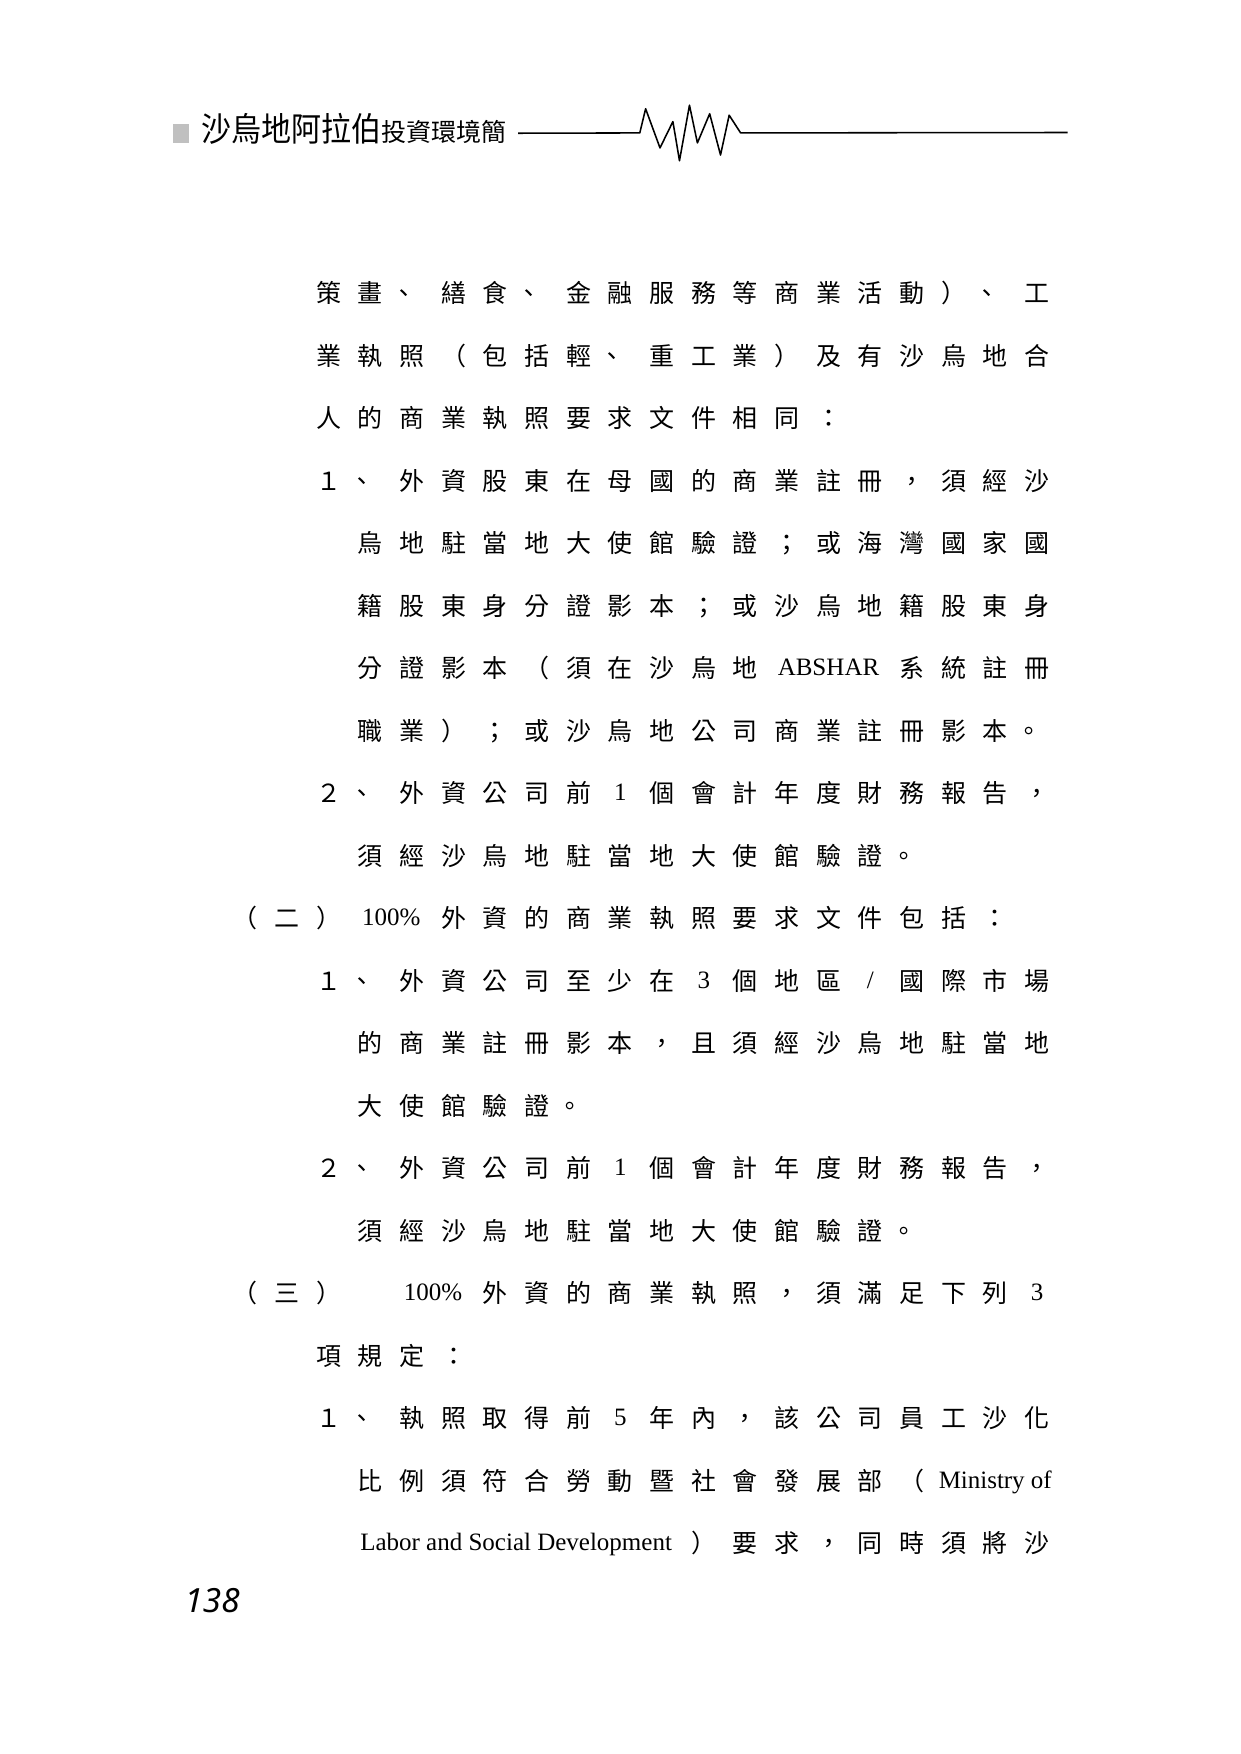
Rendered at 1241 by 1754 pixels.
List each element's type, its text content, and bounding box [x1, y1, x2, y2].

text １、外資股東在母國的商業註冊，須經沙烏地駐當地大使館驗證；或海灣國家國籍股東身分證影本；或沙烏地籍股東身分證影本（須在沙烏地ABSHAR系統註冊職業）；或沙烏地公司商業註冊影本。 [281, 438, 1058, 750]
text （三） 100%外資的商業執照，須滿足下列3項規定： [207, 1250, 1058, 1375]
text １、外資公司至少在3個地區/國際市場的商業註冊影本，且須經沙烏地駐當地大使館驗證。 [281, 938, 1058, 1125]
text 策畫、繕食、金融服務等商業活動）、工業執照（包括輕、重工業）及有沙烏地合人的商業執照要求文件相同： [207, 250, 1058, 438]
text ２、外資公司前1個會計年度財務報告，須經沙烏地駐當地大使館驗證。 [281, 1125, 1058, 1250]
text １、執照取得前5年內，該公司員工沙化比例須符合勞動暨社會發展部（Ministry of Labor and Social Development）要求，同時須將沙 [281, 1375, 1058, 1563]
text （二）100%外資的商業執照要求文件包括： [207, 875, 1058, 938]
text ２、外資公司前1個會計年度財務報告，須經沙烏地駐當地大使館驗證。 [281, 750, 1058, 875]
